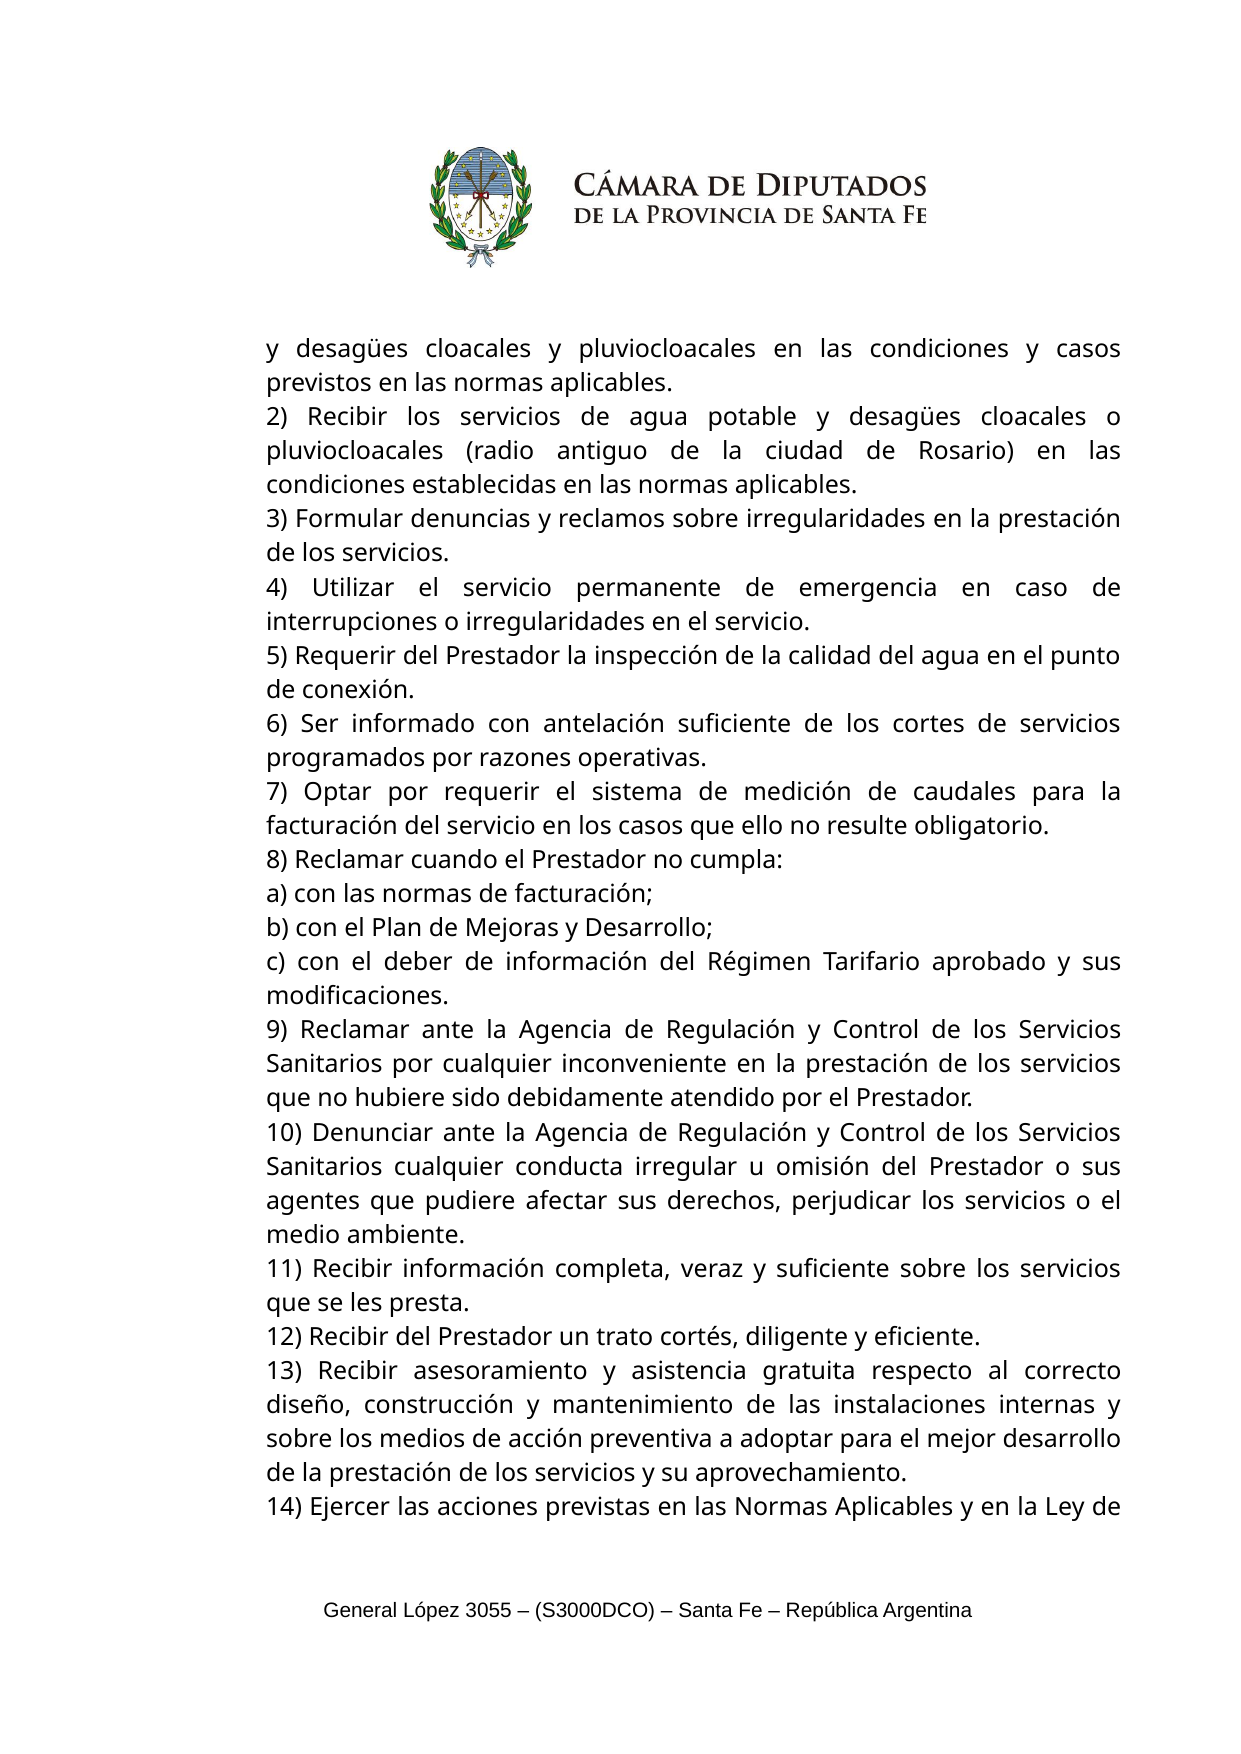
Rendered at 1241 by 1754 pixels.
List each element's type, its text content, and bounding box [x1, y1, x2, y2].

text 12) Recibir del Prestador un trato cortés, diligente y eficiente. [266, 1318, 1122, 1353]
text 10) Denunciar ante la Agencia de Regulación y Control de los Servicios Sanitarios cualquier conducta irregular u omisión del Prestador o sus agentes que pudiere afectar sus derechos, perjudicar los servicios o el medio ambiente. [266, 1114, 1122, 1250]
text 13) Recibir asesoramiento y asistencia gratuita respecto al correcto diseño, construcción y mantenimiento de las instalaciones internas y sobre los medios de acción preventiva a adoptar para el mejor desarrollo de la prestación de los servicios y su aprovechamiento. [266, 1353, 1122, 1489]
text 9) Reclamar ante la Agencia de Regulación y Control de los Servicios Sanitarios por cualquier inconveniente en la prestación de los servicios que no hubiere sido debidamente atendido por el Prestador. [266, 1012, 1122, 1114]
picture [429, 147, 927, 272]
text 2) Recibir los servicios de agua potable y desagües cloacales o pluviocloacales (radio antiguo de la ciudad de Rosario) en las condiciones establecidas en las normas aplicables. [266, 399, 1122, 501]
text y desagües cloacales y pluviocloacales en las condiciones y casos previstos en las normas aplicables. [266, 331, 1122, 399]
text 4) Utilizar el servicio permanente de emergencia en caso de interrupciones o irregularidades en el servicio. [266, 569, 1122, 637]
text 7) Optar por requerir el sistema de medición de caudales para la facturación del servicio en los casos que ello no resulte obligatorio. [266, 773, 1122, 842]
text a) con las normas de facturación; [266, 876, 1122, 910]
text 5) Requerir del Prestador la inspección de la calidad del agua en el punto de conexión. [266, 637, 1122, 705]
text 11) Recibir información completa, veraz y suficiente sobre los servicios que se les presta. [266, 1250, 1122, 1318]
text c) con el deber de información del Régimen Tarifario aprobado y sus modificaciones. [266, 944, 1122, 1012]
text 3) Formular denuncias y reclamos sobre irregularidades en la prestación de los servicios. [266, 501, 1122, 569]
text b) con el Plan de Mejoras y Desarrollo; [266, 910, 1122, 944]
text 14) Ejercer las acciones previstas en las Normas Aplicables y en la Ley de [266, 1489, 1122, 1523]
text 8) Reclamar cuando el Prestador no cumpla: [266, 842, 1122, 876]
text 6) Ser informado con antelación suficiente de los cortes de servicios programados por razones operativas. [266, 705, 1122, 773]
